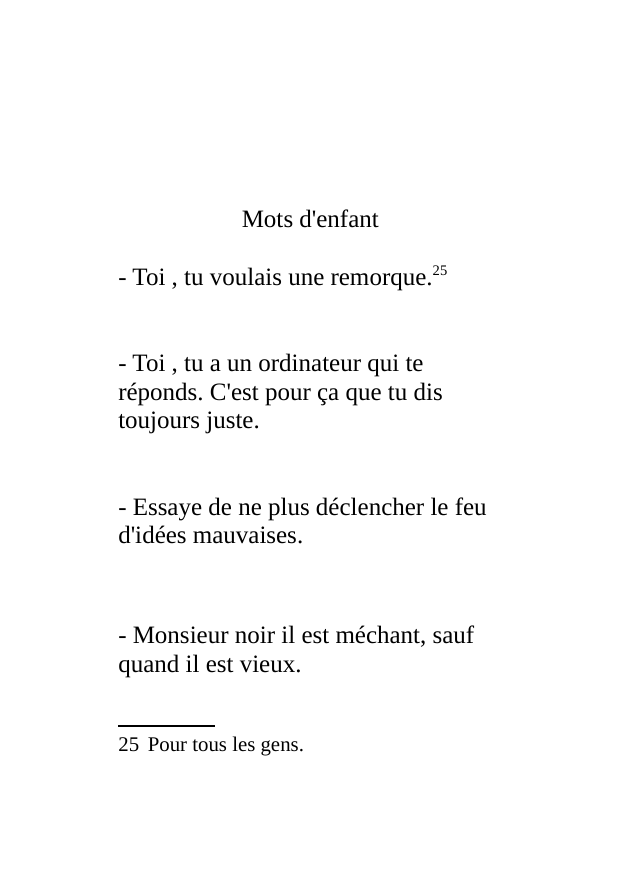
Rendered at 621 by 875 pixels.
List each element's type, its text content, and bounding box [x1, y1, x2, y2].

text Pour tous les gens. [118, 732, 502, 756]
text - Monsieur noir il est méchant, sauf quand il est vieux. [118, 620, 502, 678]
text - Essaye de ne plus déclencher le feu d'idées mauvaises. [118, 492, 502, 549]
text - Toi , tu a un ordinateur qui te réponds. C'est pour ça que tu dis toujours juste. [118, 348, 502, 434]
text - Toi , tu voulais une remorque. [118, 262, 502, 291]
text Mots d'enfant [118, 204, 502, 233]
